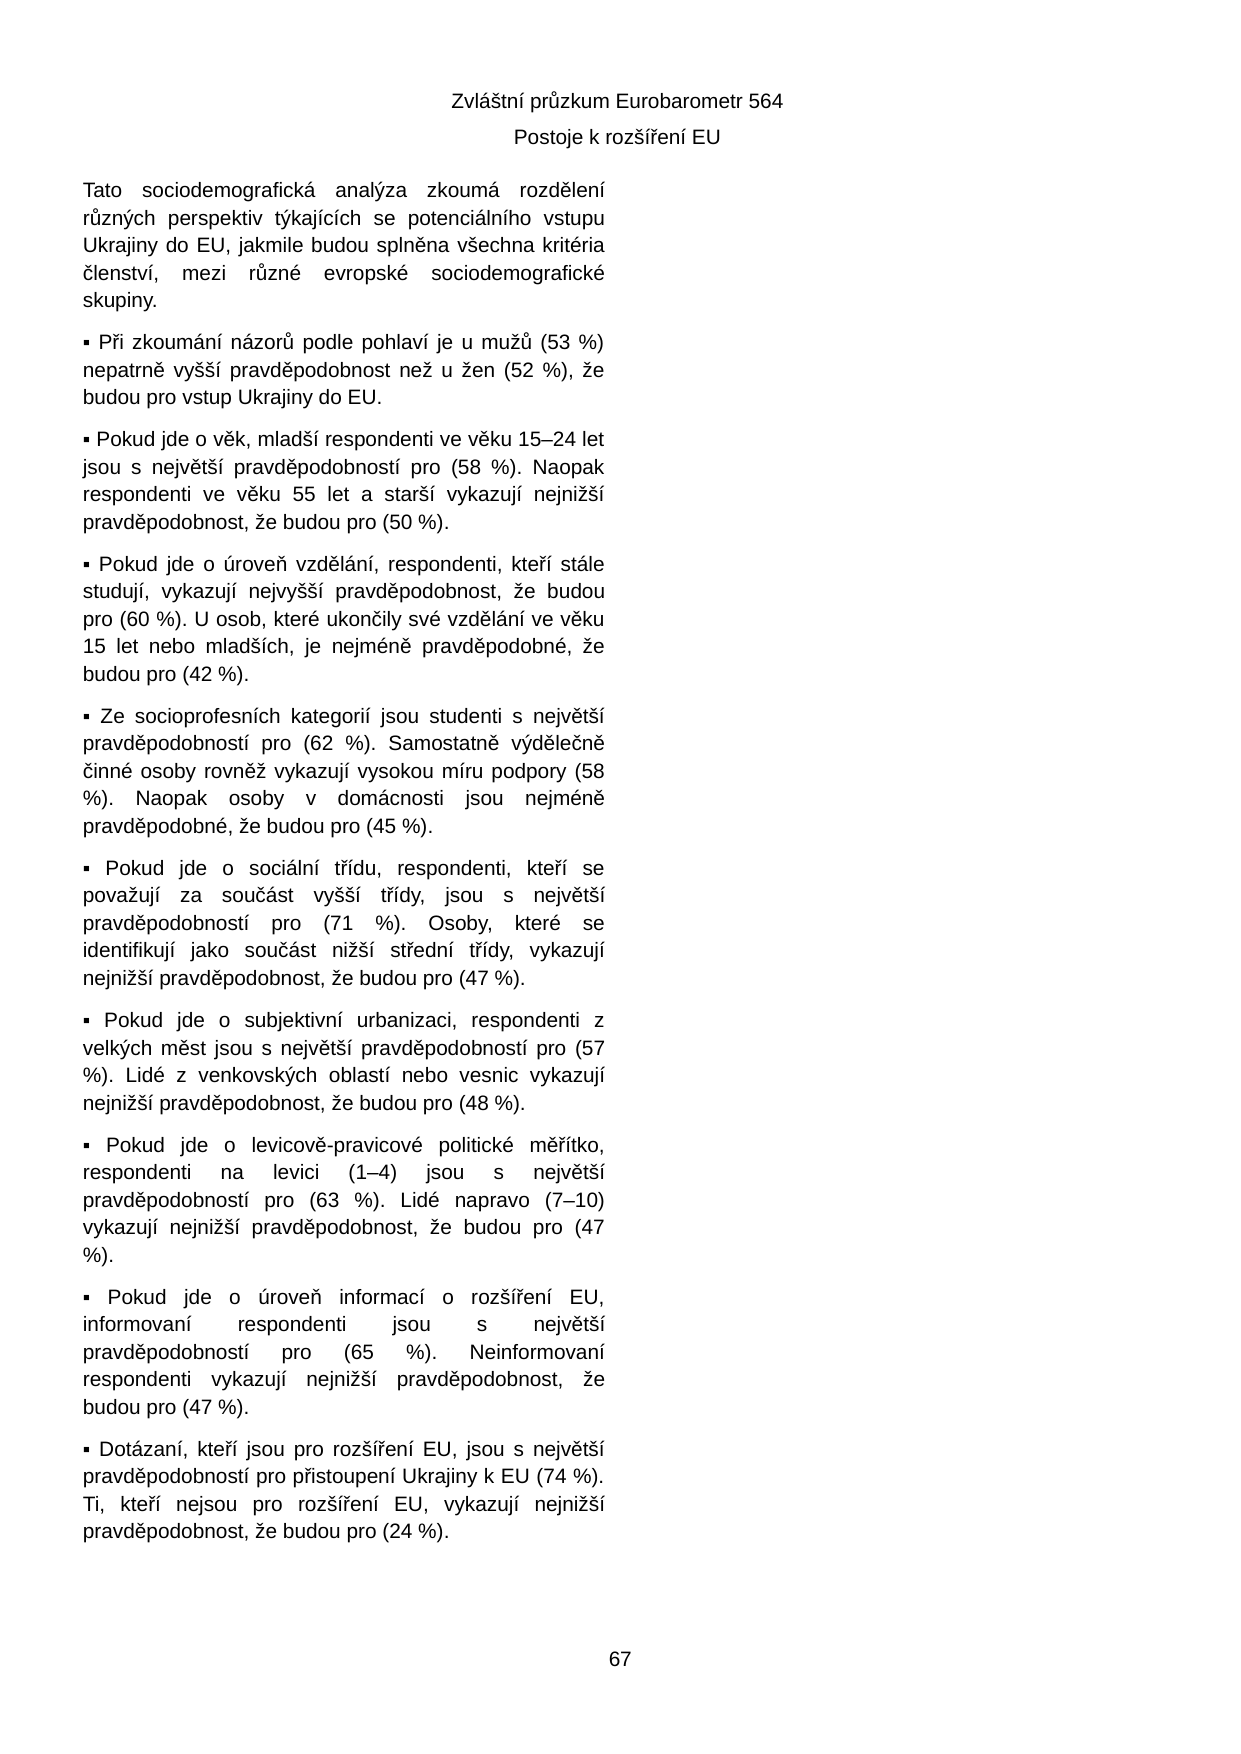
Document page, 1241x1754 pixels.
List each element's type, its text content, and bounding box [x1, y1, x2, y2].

text ▪ Při zkoumání názorů podle pohlaví je u mužů (53 %) nepatrně vyšší pravděpodobnost než u žen (52 %), že budou pro vstup Ukrajiny do EU. [83, 330, 605, 409]
text ▪ Pokud jde o levicově-pravicové politické měřítko, respondenti na levici (1–4) jsou s největší pravděpodobností pro (63 %). Lidé napravo (7–10) vykazují nejnižší pravděpodobnost, že budou pro (47 %). [83, 1132, 605, 1266]
text ▪ Pokud jde o subjektivní urbanizaci, respondenti z velkých měst jsou s největší pravděpodobností pro (57 %). Lidé z venkovských oblastí nebo vesnic vykazují nejnižší pravděpodobnost, že budou pro (48 %). [83, 1008, 605, 1114]
text ▪ Ze socioprofesních kategorií jsou studenti s největší pravděpodobností pro (62 %). Samostatně výdělečně činné osoby rovněž vykazují vysokou míru podpory (58 %). Naopak osoby v domácnosti jsou nejméně pravděpodobné, že budou pro (45 %). [83, 704, 605, 838]
text ▪ Pokud jde o úroveň informací o rozšíření EU, informovaní respondenti jsou s největší pravděpodobností pro (65 %). Neinformovaní respondenti vykazují nejnižší pravděpodobnost, že budou pro (47 %). [83, 1284, 605, 1418]
text ▪ Dotázaní, kteří jsou pro rozšíření EU, jsou s největší pravděpodobností pro přistoupení Ukrajiny k EU (74 %). Ti, kteří nejsou pro rozšíření EU, vykazují nejnižší pravděpodobnost, že budou pro (24 %). [83, 1437, 605, 1543]
text ▪ Pokud jde o věk, mladší respondenti ve věku 15–24 let jsou s největší pravděpodobností pro (58 %). Naopak respondenti ve věku 55 let a starší vykazují nejnižší pravděpodobnost, že budou pro (50 %). [83, 427, 605, 533]
text Tato sociodemografická analýza zkoumá rozdělení různých perspektiv týkajících se potenciálního vstupu Ukrajiny do EU, jakmile budou splněna všechna kritéria členství, mezi různé evropské sociodemografické skupiny. [83, 178, 605, 312]
text ▪ Pokud jde o sociální třídu, respondenti, kteří se považují za součást vyšší třídy, jsou s největší pravděpodobností pro (71 %). Osoby, které se identifikují jako součást nižší střední třídy, vykazují nejnižší pravděpodobnost, že budou pro (47 %). [83, 856, 605, 990]
text ▪ Pokud jde o úroveň vzdělání, respondenti, kteří stále studují, vykazují nejvyšší pravděpodobnost, že budou pro (60 %). U osob, které ukončily své vzdělání ve věku 15 let nebo mladších, je nejméně pravděpodobné, že budou pro (42 %). [83, 552, 605, 686]
